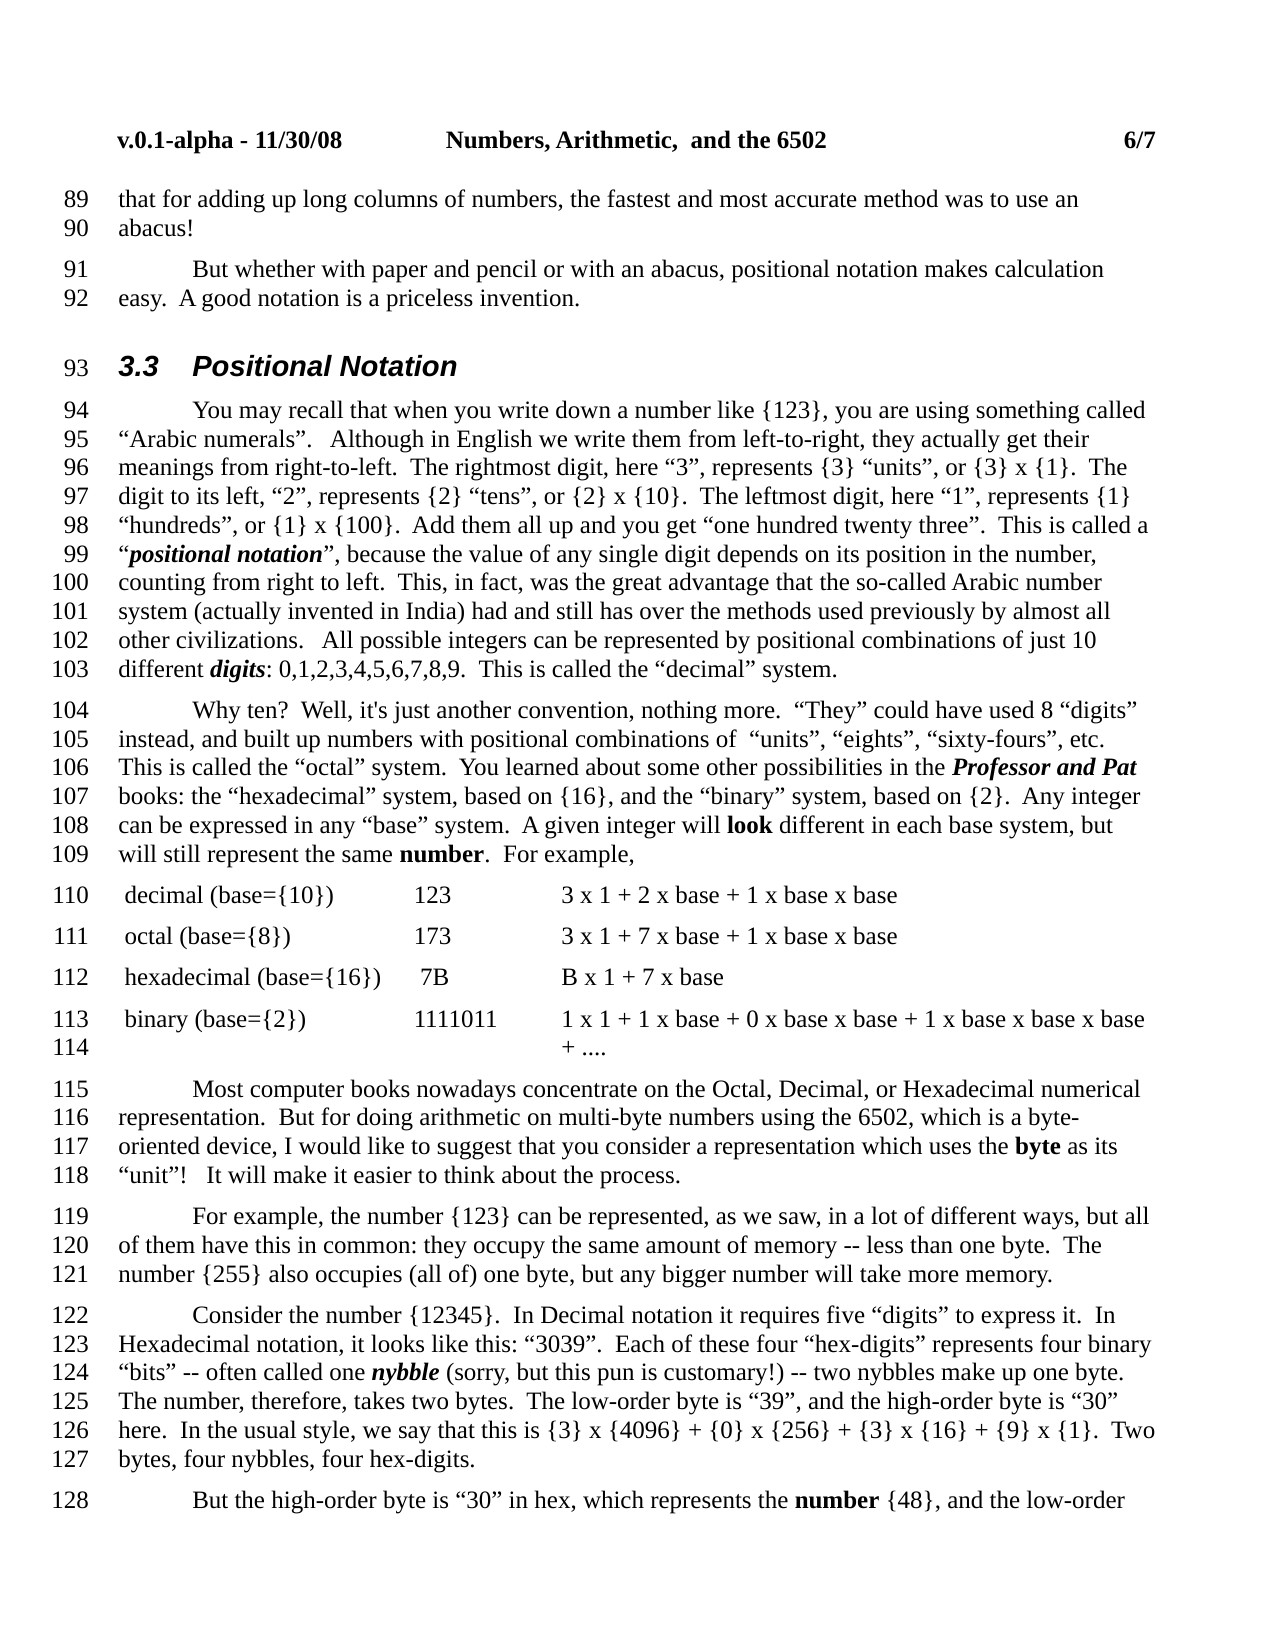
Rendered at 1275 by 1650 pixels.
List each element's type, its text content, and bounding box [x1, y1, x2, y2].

text hexadecimal (base={16}) 7B B x 1 + 7 x base [118, 962, 1157, 991]
text Why ten? Well, it's just another convention, nothing more. “They” could have used 8 “digits” instead, and built up numbers with positional combinations of “units”, “eights”, “sixty-fours”, etc. This is called the “octal” system. You learned about some other possibilities in the Professor and Pat books: the “hexadecimal” system, based on {16}, and the “binary” system, based on {2}. Any integer can be expressed in any “base” system. A given integer will look different in each base system, but will still represent the same number. For example, [118, 695, 1157, 867]
text decimal (base={10}) 123 3 x 1 + 2 x base + 1 x base x base [118, 880, 1157, 909]
text binary (base={2}) 1111011 1 x 1 + 1 x base + 0 x base x base + 1 x base x base x base + .... [118, 1004, 1157, 1061]
text For example, the number {123} can be represented, as we saw, in a lot of different ways, but all of them have this in common: they occupy the same amount of memory -- less than one byte. The number {255} also occupies (all of) one byte, but any bigger number will take more memory. [118, 1201, 1157, 1287]
text octal (base={8}) 173 3 x 1 + 7 x base + 1 x base x base [118, 921, 1157, 950]
text Most computer books nowadays concentrate on the Octal, Decimal, or Hexadecimal numerical representation. But for doing arithmetic on multi-byte numbers using the 6502, which is a byte-oriented device, I would like to suggest that you consider a representation which uses the byte as its “unit”! It will make it easier to think about the process. [118, 1074, 1157, 1189]
text You may recall that when you write down a number like {123}, you are using something called “Arabic numerals”. Although in English we write them from left-to-right, they actually get their meanings from right-to-left. The rightmost digit, here “3”, represents {3} “units”, or {3} x {1}. The digit to its left, “2”, represents {2} “tens”, or {2} x {10}. The leftmost digit, here “1”, represents {1} “hundreds”, or {1} x {100}. Add them all up and you get “one hundred twenty three”. This is called a “positional notation”, because the value of any single digit depends on its position in the number, counting from right to left. This, in fact, was the great advantage that the so-called Arabic number system (actually invented in India) had and still has over the methods used previously by almost all other civilizations. All possible integers can be represented by positional combinations of just 10 different digits: 0,1,2,3,4,5,6,7,8,9. This is called the “decimal” system. [118, 395, 1157, 682]
text Consider the number {12345}. In Decimal notation it requires five “digits” to express it. In Hexadecimal notation, it looks like this: “3039”. Each of these four “hex-digits” represents four binary “bits” -- often called one nybble (sorry, but this pun is customary!) -- two nybbles make up one byte. The number, therefore, takes two bytes. The low-order byte is “39”, and the high-order byte is “30” here. In the usual style, we say that this is {3} x {4096} + {0} x {256} + {3} x {16} + {9} x {1}. Two bytes, four nybbles, four hex-digits. [118, 1300, 1157, 1472]
text But the high-order byte is “30” in hex, which represents the number {48}, and the low-order [118, 1485, 1157, 1514]
text that for adding up long columns of numbers, the fastest and most accurate method was to use an abacus! [118, 184, 1157, 241]
text But whether with paper and pencil or with an abacus, positional notation makes calculation easy. A good notation is a priceless invention. [118, 254, 1157, 311]
subtitle 3.3 Positional Notation [118, 349, 1157, 382]
